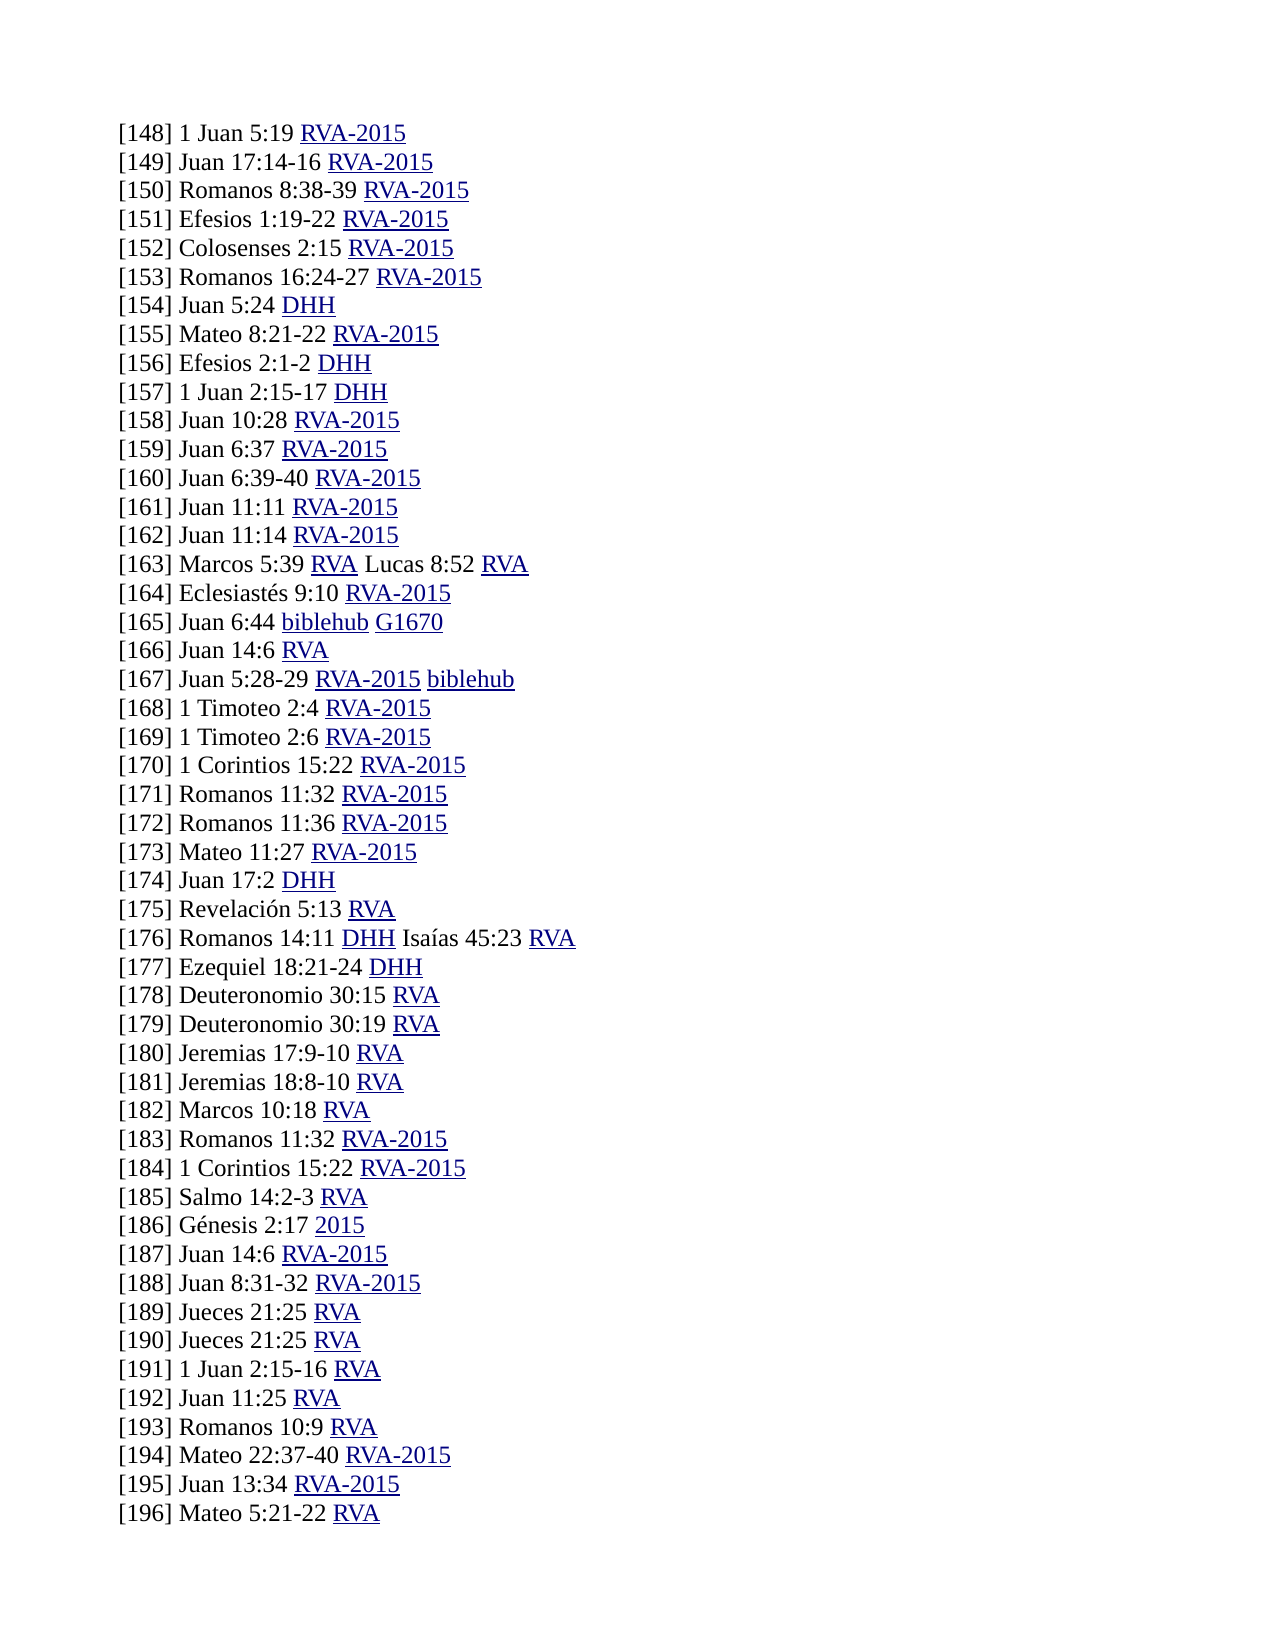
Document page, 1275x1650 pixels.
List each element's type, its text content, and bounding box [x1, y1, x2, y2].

text Juan 11:14 RVA-2015 [118, 521, 1157, 549]
text Mateo 8:21-22 RVA-2015 [118, 319, 1157, 348]
text Eclesiastés 9:10 RVA-2015 [118, 578, 1157, 607]
text 1 Timoteo 2:4 RVA-2015 [118, 693, 1157, 722]
text 1 Corintios 15:22 RVA-2015 [118, 1153, 1157, 1182]
text 1 Juan 2:15-17 DHH [118, 377, 1157, 406]
text Juan 6:39-40 RVA-2015 [118, 463, 1157, 492]
text Jueces 21:25 RVA [118, 1297, 1157, 1326]
text Marcos 10:18 RVA [118, 1096, 1157, 1124]
text Génesis 2:17 2015 [118, 1211, 1157, 1239]
text Juan 14:6 RVA-2015 [118, 1239, 1157, 1268]
text Juan 5:28-29 RVA-2015 biblehub [118, 664, 1157, 693]
text Romanos 16:24-27 RVA-2015 [118, 262, 1157, 291]
text Deuteronomio 30:15 RVA [118, 981, 1157, 1009]
text Romanos 11:32 RVA-2015 [118, 1124, 1157, 1153]
text Ezequiel 18:21-24 DHH [118, 952, 1157, 981]
text Romanos 11:32 RVA-2015 [118, 779, 1157, 808]
text Juan 8:31-32 RVA-2015 [118, 1268, 1157, 1297]
text Juan 17:14-16 RVA-2015 [118, 147, 1157, 176]
text Revelación 5:13 RVA [118, 894, 1157, 923]
text 1 Juan 2:15-16 RVA [118, 1354, 1157, 1383]
text Jueces 21:25 RVA [118, 1326, 1157, 1354]
text Romanos 11:36 RVA-2015 [118, 808, 1157, 837]
text Mateo 22:37-40 RVA-2015 [118, 1441, 1157, 1469]
text Juan 11:11 RVA-2015 [118, 492, 1157, 521]
text Marcos 5:39 RVA Lucas 8:52 RVA [118, 549, 1157, 578]
text Juan 11:25 RVA [118, 1383, 1157, 1412]
text Romanos 8:38-39 RVA-2015 [118, 176, 1157, 204]
text Juan 14:6 RVA [118, 636, 1157, 664]
text Efesios 1:19-22 RVA-2015 [118, 204, 1157, 233]
text Jeremias 18:8-10 RVA [118, 1067, 1157, 1096]
text Salmo 14:2-3 RVA [118, 1182, 1157, 1211]
text Juan 6:37 RVA-2015 [118, 434, 1157, 463]
text 1 Juan 5:19 RVA-2015 [118, 118, 1157, 147]
text Mateo 11:27 RVA-2015 [118, 837, 1157, 866]
text Juan 10:28 RVA-2015 [118, 406, 1157, 434]
text Mateo 5:21-22 RVA [118, 1498, 1157, 1527]
text Colosenses 2:15 RVA-2015 [118, 233, 1157, 262]
text Jeremias 17:9-10 RVA [118, 1038, 1157, 1067]
text Deuteronomio 30:19 RVA [118, 1009, 1157, 1038]
text Juan 13:34 RVA-2015 [118, 1469, 1157, 1498]
text Romanos 14:11 DHH Isaías 45:23 RVA [118, 923, 1157, 952]
text 1 Timoteo 2:6 RVA-2015 [118, 722, 1157, 751]
text Juan 6:44 biblehub G1670 [118, 607, 1157, 636]
text Efesios 2:1-2 DHH [118, 348, 1157, 377]
text Juan 17:2 DHH [118, 866, 1157, 894]
text Romanos 10:9 RVA [118, 1412, 1157, 1441]
text Juan 5:24 DHH [118, 291, 1157, 319]
text 1 Corintios 15:22 RVA-2015 [118, 751, 1157, 779]
